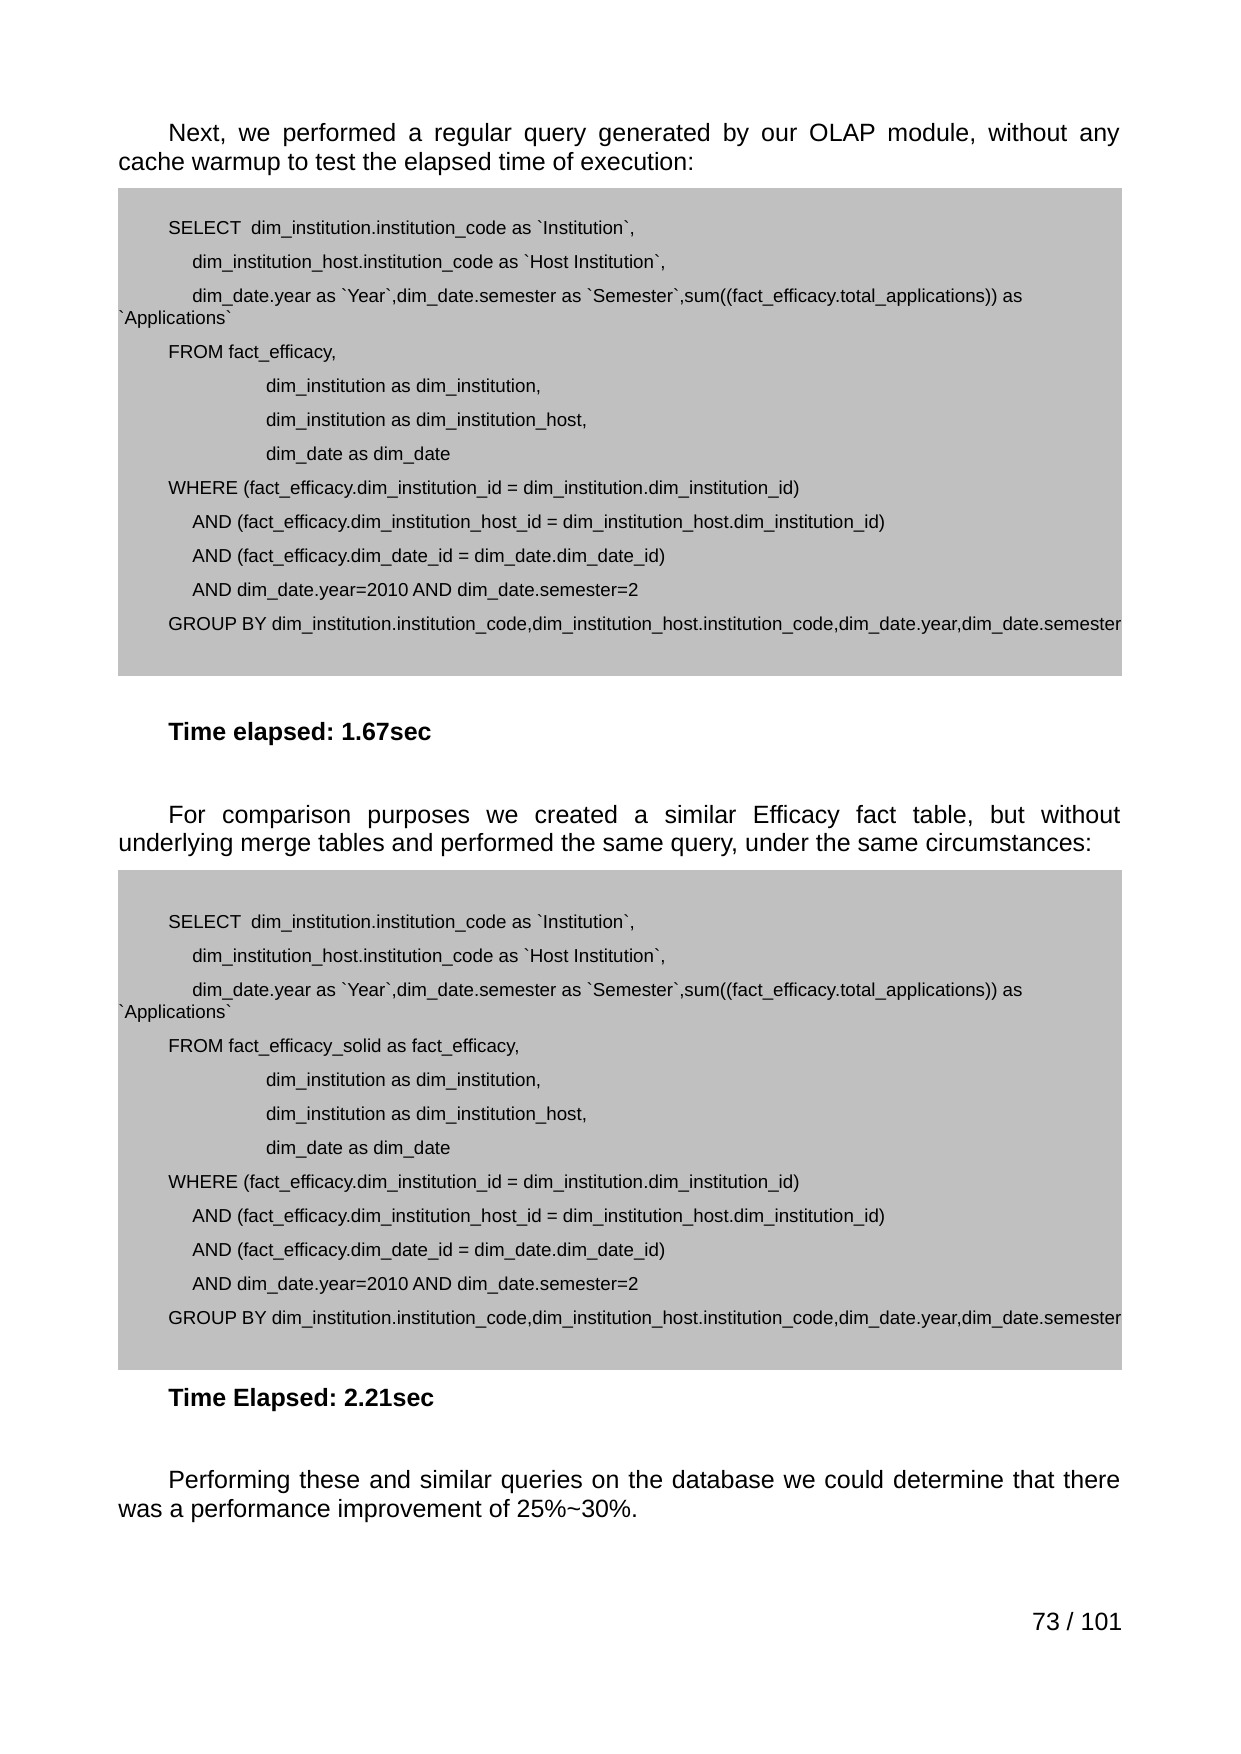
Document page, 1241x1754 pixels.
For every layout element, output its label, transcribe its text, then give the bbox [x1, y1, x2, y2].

text WHERE (fact_efficacy.dim_institution_id = dim_institution.dim_institution_id) [118, 477, 1122, 498]
text dim_institution as dim_institution, [118, 1069, 1122, 1090]
text Time Elapsed: 2.21sec [118, 1382, 1122, 1411]
text AND (fact_efficacy.dim_date_id = dim_date.dim_date_id) [118, 1239, 1122, 1261]
text dim_institution as dim_institution_host, [118, 409, 1122, 430]
text AND (fact_efficacy.dim_date_id = dim_date.dim_date_id) [118, 545, 1122, 567]
text dim_institution_host.institution_code as `Host Institution`, [118, 251, 1122, 272]
text dim_date as dim_date [118, 443, 1122, 464]
text dim_institution as dim_institution_host, [118, 1103, 1122, 1124]
text dim_institution_host.institution_code as `Host Institution`, [118, 945, 1122, 967]
text SELECT dim_institution.institution_code as `Institution`, [118, 217, 1122, 238]
text AND (fact_efficacy.dim_institution_host_id = dim_institution_host.dim_institution_id) [118, 1205, 1122, 1227]
text FROM fact_efficacy, [118, 341, 1122, 362]
text WHERE (fact_efficacy.dim_institution_id = dim_institution.dim_institution_id) [118, 1171, 1122, 1192]
text AND (fact_efficacy.dim_institution_host_id = dim_institution_host.dim_institution_id) [118, 511, 1122, 532]
text For comparison purposes we created a similar Efficacy fact table, but without underlying merge tables and performed the same query, under the same circumstances: [118, 800, 1122, 857]
text GROUP BY dim_institution.institution_code,dim_institution_host.institution_code,dim_date.year,dim_date.semester [118, 613, 1122, 635]
text AND dim_date.year=2010 AND dim_date.semester=2 [118, 1273, 1122, 1295]
text dim_date.year as `Year`,dim_date.semester as `Semester`,sum((fact_efficacy.total_applications)) as `Applications` [118, 979, 1122, 1022]
text Performing these and similar queries on the database we could determine that there was a performance improvement of 25%~30%. [118, 1465, 1122, 1522]
text FROM fact_efficacy_solid as fact_efficacy, [118, 1035, 1122, 1056]
text SELECT dim_institution.institution_code as `Institution`, [118, 911, 1122, 932]
text Next, we performed a regular query generated by our OLAP module, without any cache warmup to test the elapsed time of execution: [118, 118, 1122, 176]
text AND dim_date.year=2010 AND dim_date.semester=2 [118, 579, 1122, 601]
text Time elapsed: 1.67sec [118, 717, 1122, 746]
text dim_date as dim_date [118, 1137, 1122, 1158]
text dim_institution as dim_institution, [118, 375, 1122, 396]
text GROUP BY dim_institution.institution_code,dim_institution_host.institution_code,dim_date.year,dim_date.semester [118, 1307, 1122, 1329]
text dim_date.year as `Year`,dim_date.semester as `Semester`,sum((fact_efficacy.total_applications)) as `Applications` [118, 285, 1122, 328]
